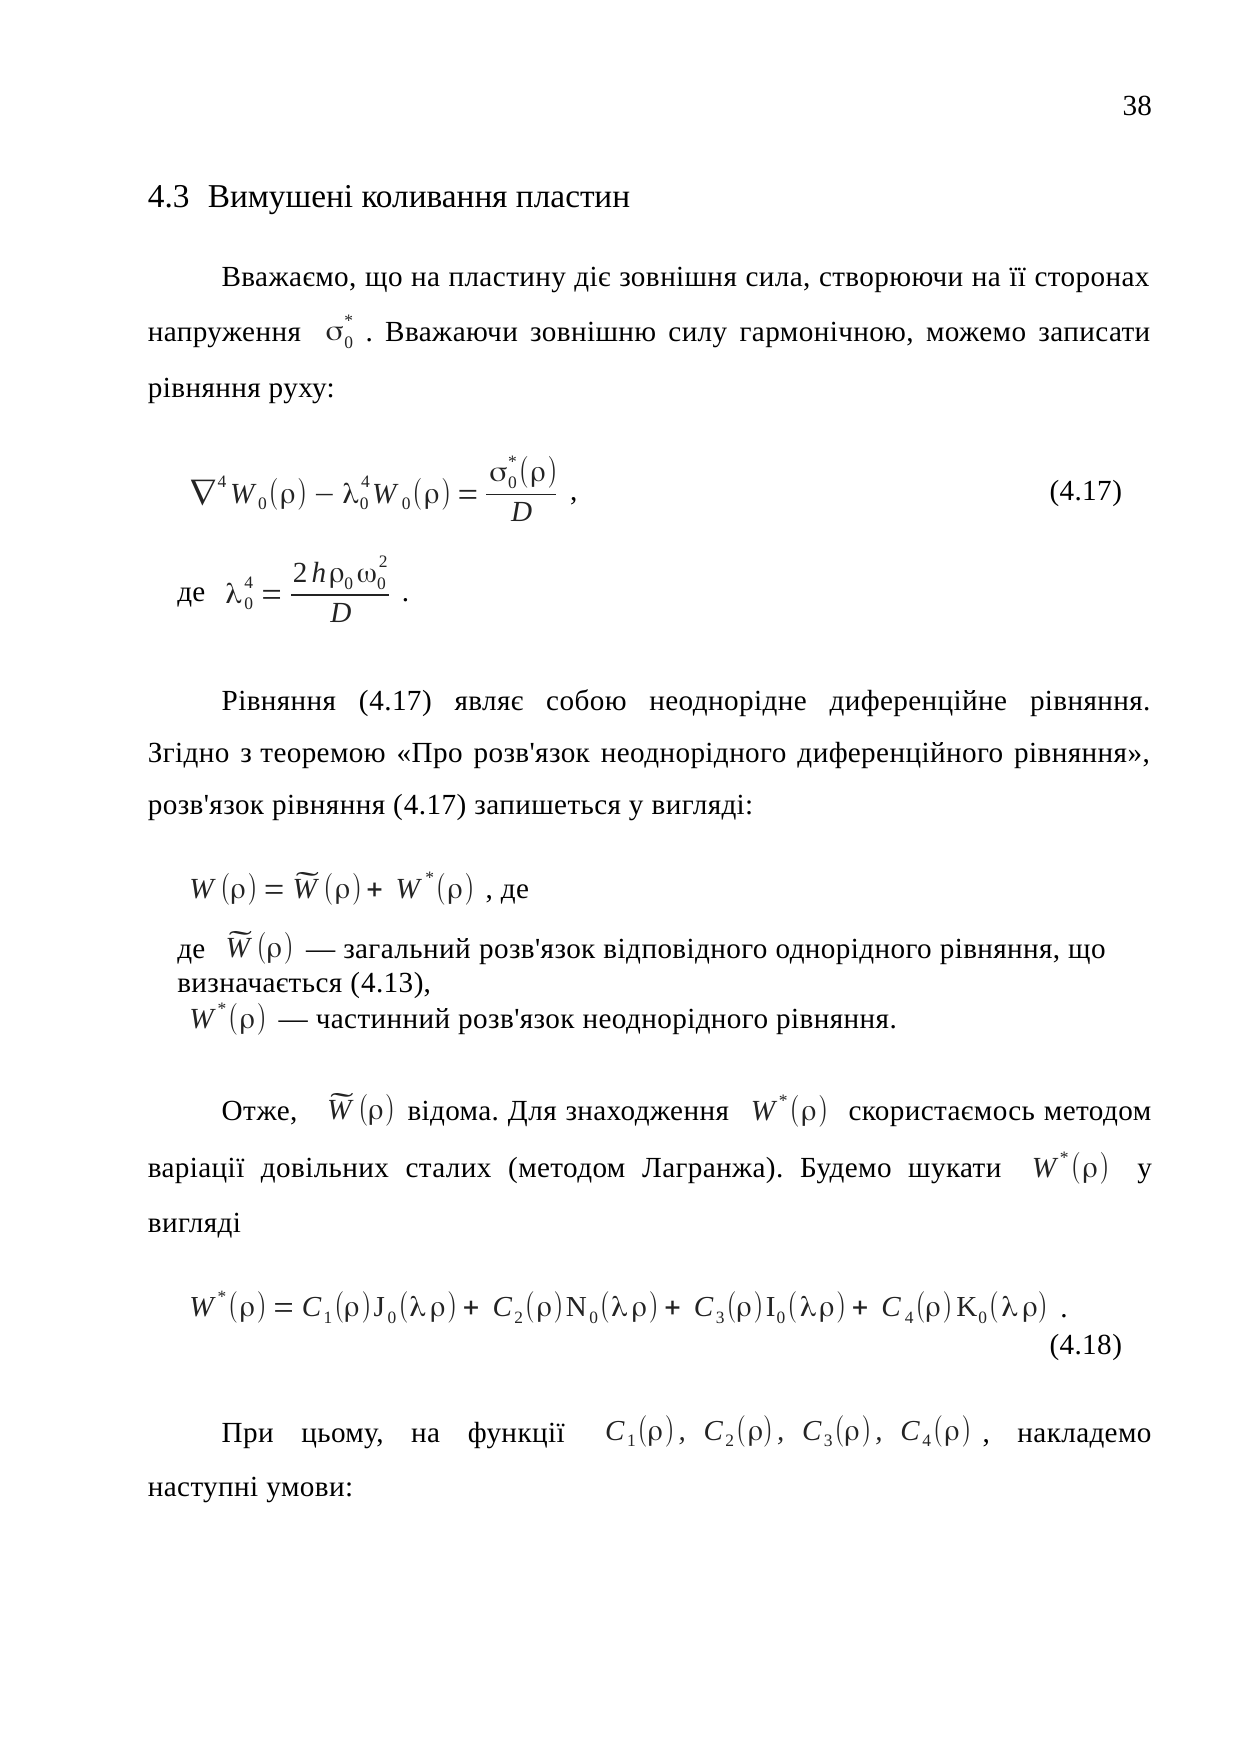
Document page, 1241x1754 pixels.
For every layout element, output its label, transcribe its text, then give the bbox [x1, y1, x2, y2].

text При цьому, на функції , накладемо наступні умови: [148, 1414, 1152, 1503]
subtitle Вимушені коливання пластин [148, 176, 1152, 215]
text де . [148, 523, 1152, 659]
text , де [148, 840, 1152, 901]
text . (4.18) [148, 1258, 1152, 1390]
text , (4.17) [148, 423, 1152, 523]
text Отже, відома. Для знаходження скористаємось методом варіації довільних сталих (методом Лагранжа). Будемо шукати у вигляді [148, 1091, 1152, 1238]
text Рівняння (4.17) являє собою неоднорідне диференційне рівняння. Згідно з теоремою «Про розв'язок неоднорідного диференційного рівняння», розв'язок рівняння (4.17) запишеться у вигляді: [148, 683, 1152, 820]
text де — загальний розв'язок відповідного однорідного рівняння, що визначається (4.13), — частинний розв'язок неоднорідного рівняння. [148, 901, 1152, 1067]
text Вважаємо, що на пластину діє зовнішня сила, створюючи на її сторонах напруження . Вважаючи зовнішню силу гармонічною, можемо записати рівняння руху: [148, 259, 1152, 403]
